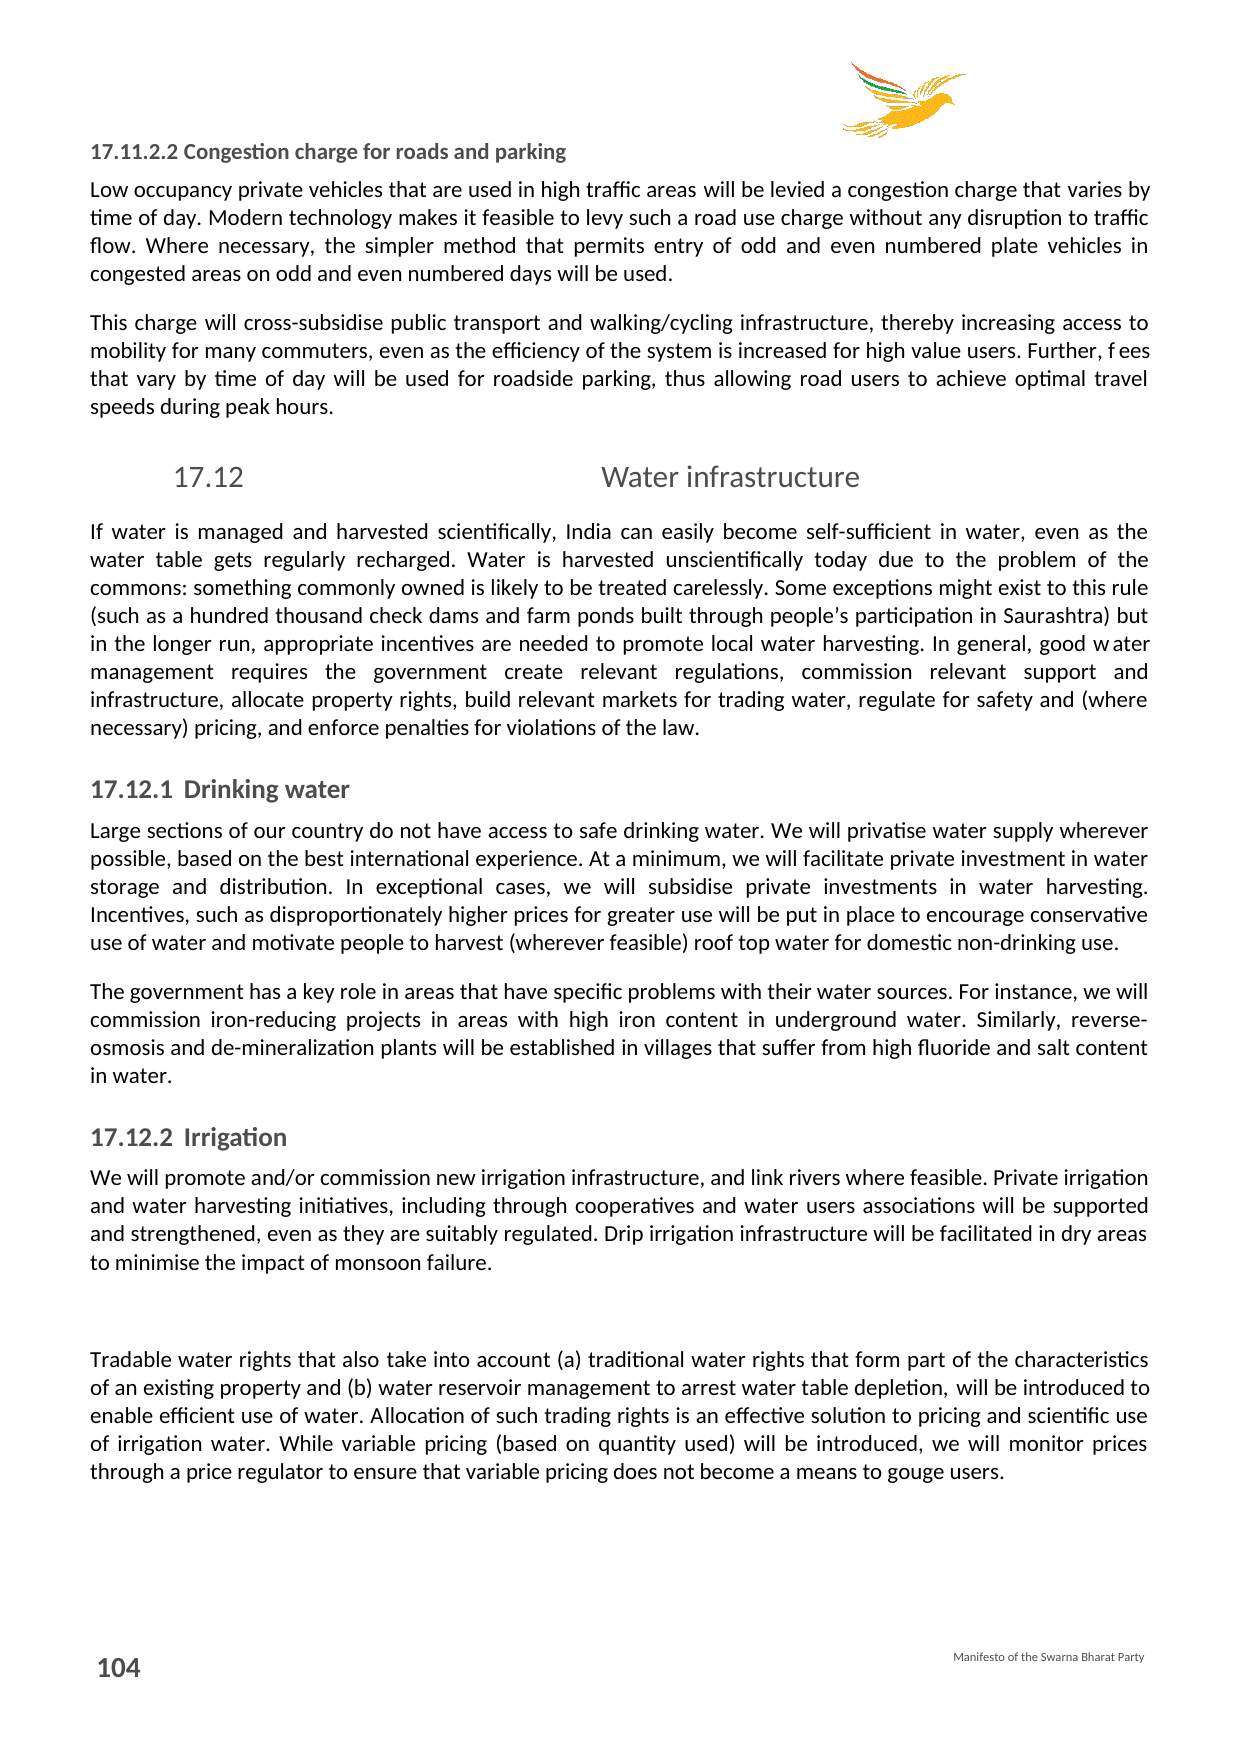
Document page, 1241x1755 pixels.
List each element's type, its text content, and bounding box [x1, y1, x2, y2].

text This charge will cross-subsidise public transport and walking/cycling infrastructure, thereby increasing access to mobility for many commuters, even as the efficiency of the system is increased for high value users. Further, fees that vary by time of day will be used for roadside parking, thus allowing road users to achieve optimal travel speeds during peak hours. [90, 308, 1150, 420]
text Large sections of our country do not have access to safe drinking water. We will privatise water supply wherever possible, based on the best international experience. At a minimum, we will facilitate private investment in water storage and distribution. In exceptional cases, we will subsidise private investments in water harvesting. Incentives, such as disproportionately higher prices for greater use will be put in place to encourage conservative use of water and motivate people to harvest (wherever feasible) roof top water for domestic non-drinking use. [90, 816, 1150, 956]
subtitle Drinking water [90, 772, 1150, 805]
subtitle Water infrastructure [173, 460, 1150, 494]
text The government has a key role in areas that have specific problems with their water sources. For instance, we will commission iron-reducing projects in areas with high iron content in underground water. Similarly, reverse-osmosis and de-mineralization plants will be established in villages that suffer from high fluoride and salt content in water. [90, 977, 1150, 1089]
subtitle Congestion charge for roads and parking [90, 138, 1150, 165]
list We will promote and/or commission new irrigation infrastructure, and link rivers where feasible. Private irrigation and water harvesting initiatives, including through cooperatives and water users associations will be supported and strengthened, even as they are suitably regulated. Drip irrigation infrastructure will be facilitated in dry areas to minimise the impact of monsoon failure. [90, 1163, 1150, 1276]
text If water is managed and harvested scientifically, India can easily become self-sufficient in water, even as the water table gets regularly recharged. Water is harvested unscientifically today due to the problem of the commons: something commonly owned is likely to be treated carelessly. Some exceptions might exist to this rule (such as a hundred thousand check dams and farm ponds built through people’s participation in Saurashtra) but in the longer run, appropriate incentives are needed to promote local water harvesting. In general, good water management requires the government create relevant regulations, commission relevant support and infrastructure, allocate property rights, build relevant markets for trading water, regulate for safety and (where necessary) pricing, and enforce penalties for violations of the law. [90, 517, 1150, 741]
text Low occupancy private vehicles that are used in high traffic areas will be levied a congestion charge that varies by time of day. Modern technology makes it feasible to levy such a road use charge without any disruption to traffic flow. Where necessary, the simpler method that permits entry of odd and even numbered plate vehicles in congested areas on odd and even numbered days will be used. [90, 175, 1150, 287]
subtitle Irrigation [90, 1120, 1150, 1153]
list Tradable water rights that also take into account (a) traditional water rights that form part of the characteristics of an existing property and (b) water reservoir management to arrest water table depletion, will be introduced to enable efficient use of water. Allocation of such trading rights is an effective solution to pricing and scientific use of irrigation water. While variable pricing (based on quantity used) will be introduced, we will monitor prices through a price regulator to ensure that variable pricing does not become a means to gouge users. [90, 1345, 1150, 1485]
